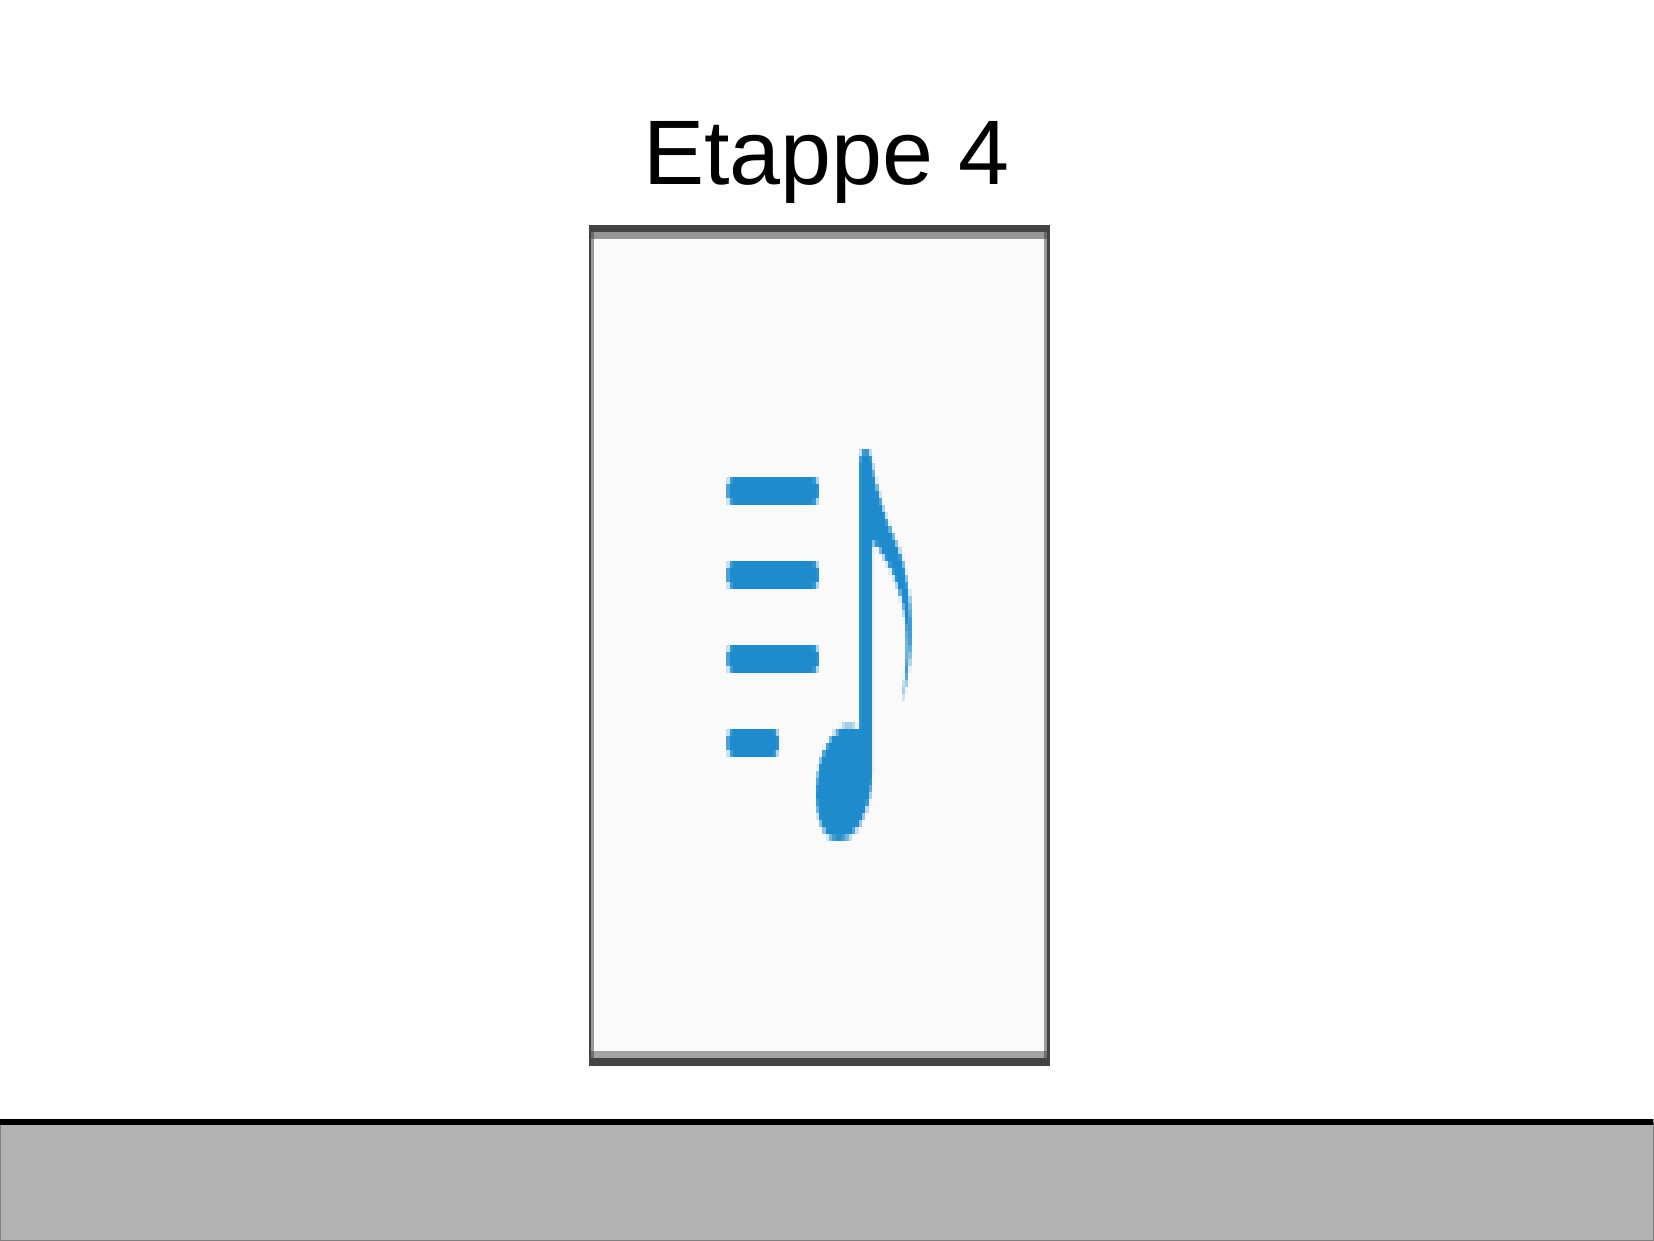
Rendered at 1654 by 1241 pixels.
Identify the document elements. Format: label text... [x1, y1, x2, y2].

text_box [588, 224, 1052, 1067]
text_box [0, 1125, 1654, 1241]
title Etappe 4 [82, 49, 1571, 257]
